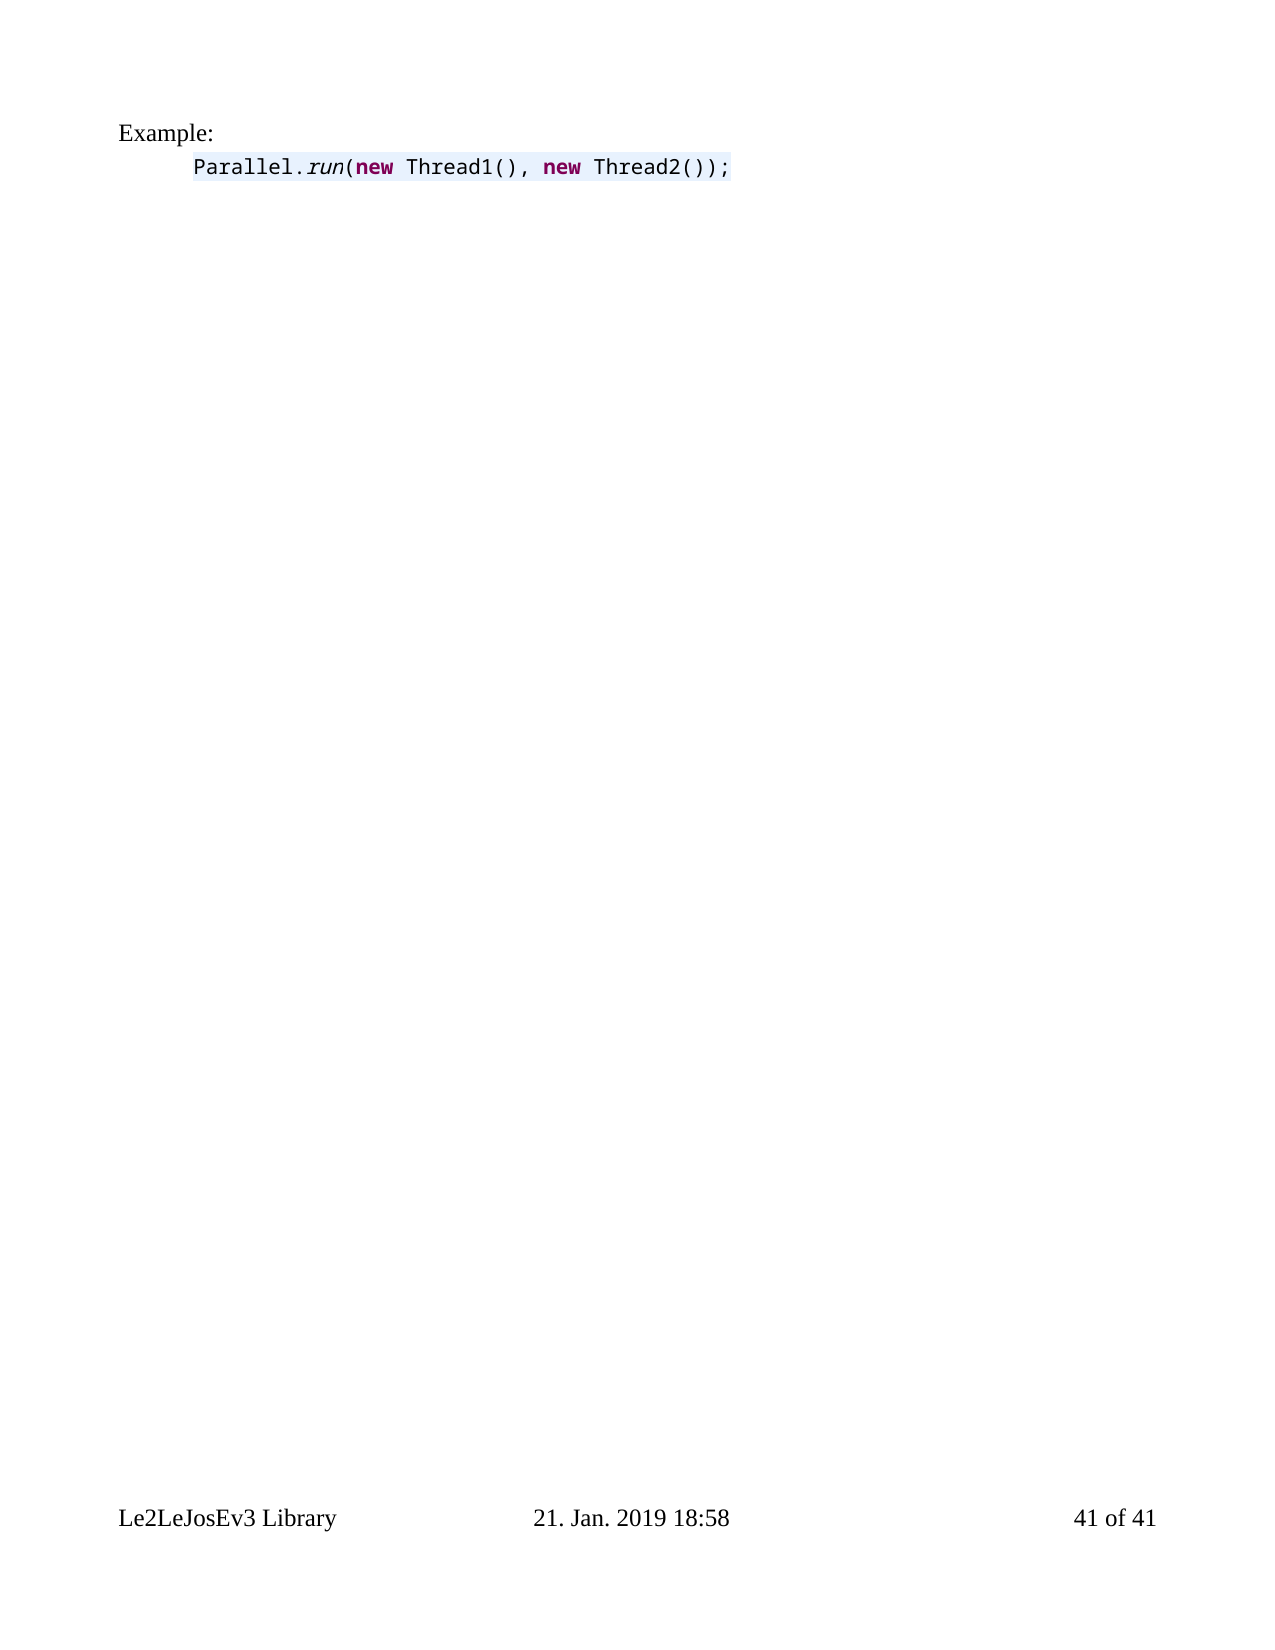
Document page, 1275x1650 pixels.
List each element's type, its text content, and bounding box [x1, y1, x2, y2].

text Example: Parallel.run(new Thread1(), new Thread2()); [118, 118, 1157, 181]
